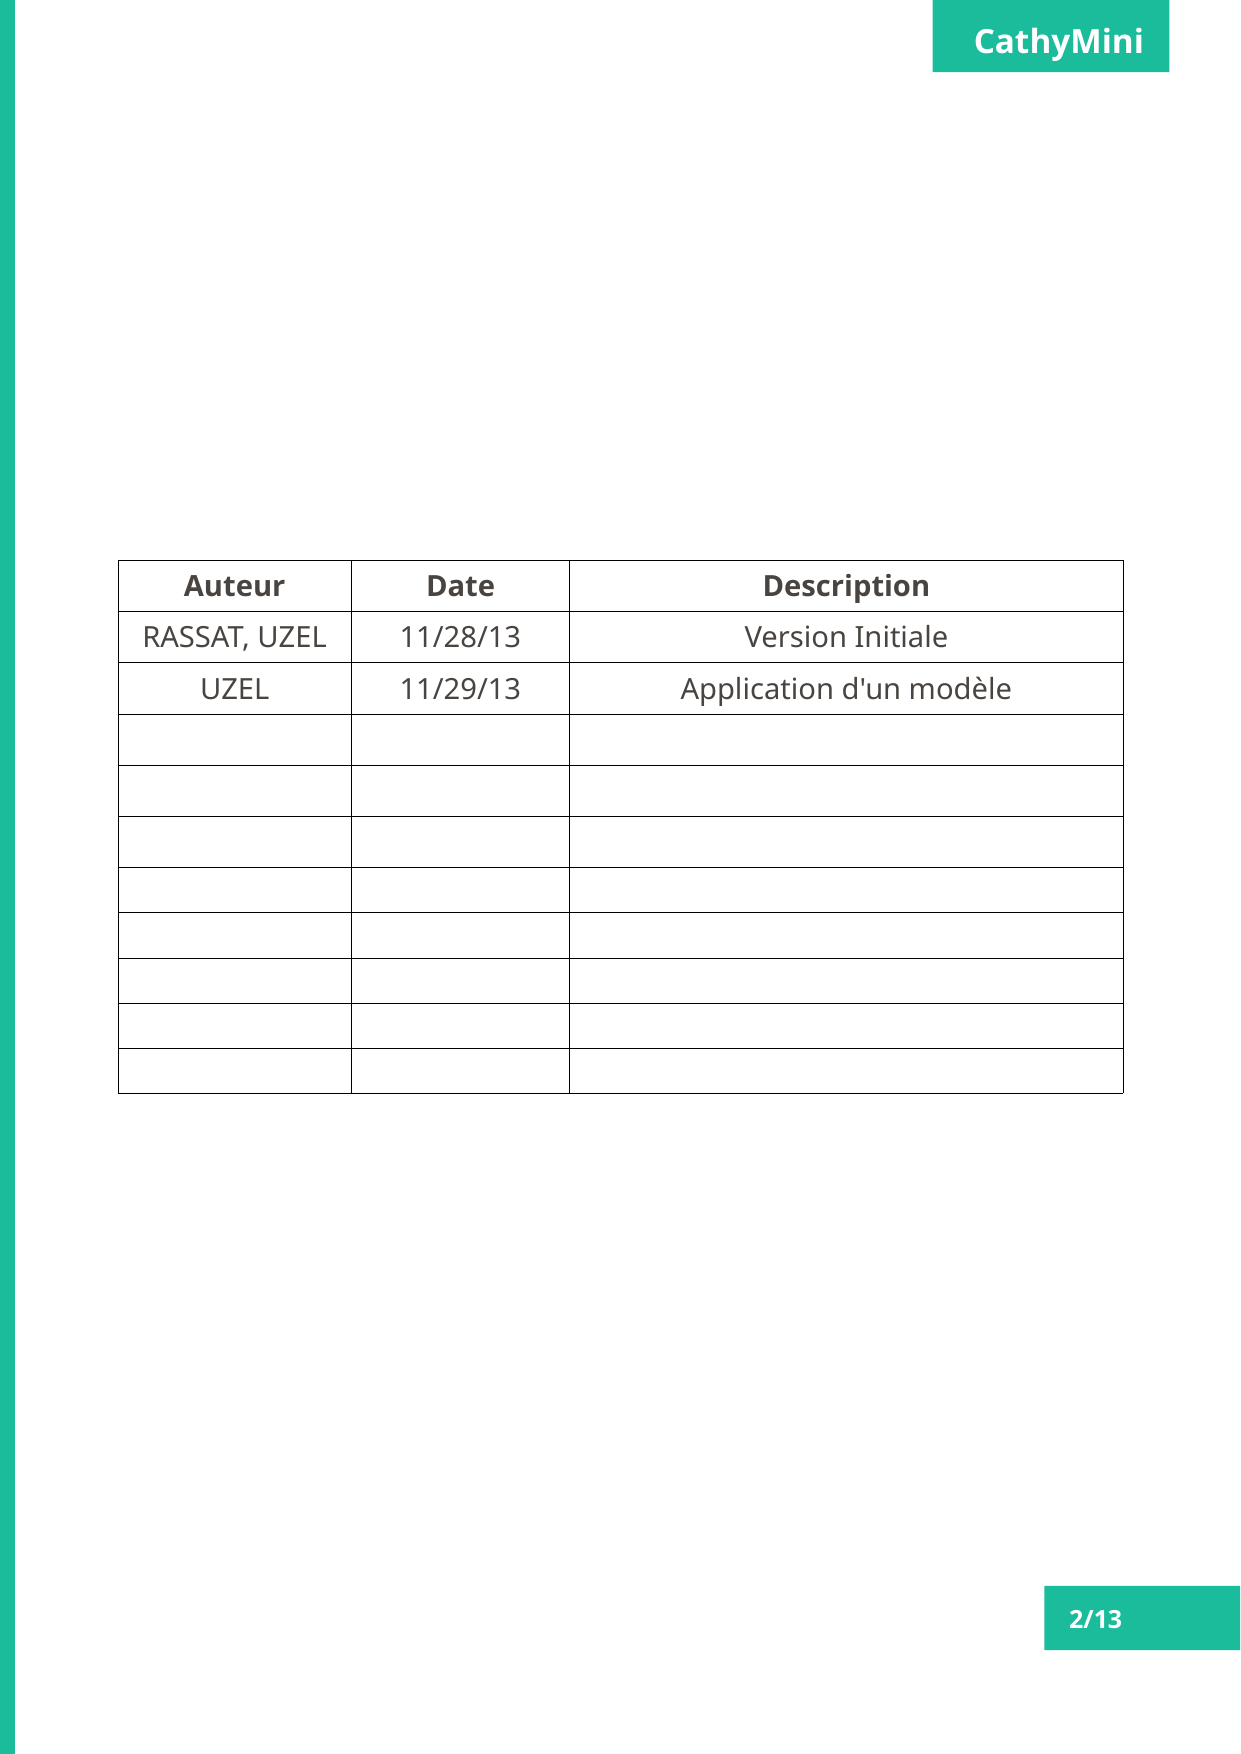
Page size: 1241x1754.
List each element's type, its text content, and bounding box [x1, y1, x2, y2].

table_cell [352, 715, 569, 765]
table_cell [352, 959, 569, 1002]
table_cell [570, 766, 1123, 816]
table_header Date [352, 561, 569, 611]
table_cell [570, 868, 1123, 912]
table_cell [119, 959, 351, 1002]
table_cell [570, 817, 1123, 867]
table_cell Version Initiale [570, 612, 1123, 662]
table_cell [570, 913, 1123, 957]
table_cell [570, 1004, 1123, 1048]
table_cell [119, 766, 351, 816]
table_cell [119, 817, 351, 867]
table_cell [352, 1049, 569, 1093]
table_cell [119, 913, 351, 957]
table_cell Application d'un modèle [570, 663, 1123, 713]
table_cell 29/11/13 [352, 663, 569, 713]
table_cell 28/11/13 [352, 612, 569, 662]
table_cell RASSAT, UZEL [119, 612, 351, 662]
table_cell UZEL [119, 663, 351, 713]
table_cell [352, 1004, 569, 1048]
table_cell [352, 913, 569, 957]
table_cell [570, 959, 1123, 1002]
table_cell [570, 1049, 1123, 1093]
table_cell [352, 817, 569, 867]
table_header Description [570, 561, 1123, 611]
table_cell [570, 715, 1123, 765]
table_cell [119, 868, 351, 912]
table_cell [352, 766, 569, 816]
table_header Auteur [119, 561, 351, 611]
table_cell [352, 868, 569, 912]
table_cell [119, 1049, 351, 1093]
table_cell [119, 715, 351, 765]
table_cell [119, 1004, 351, 1048]
